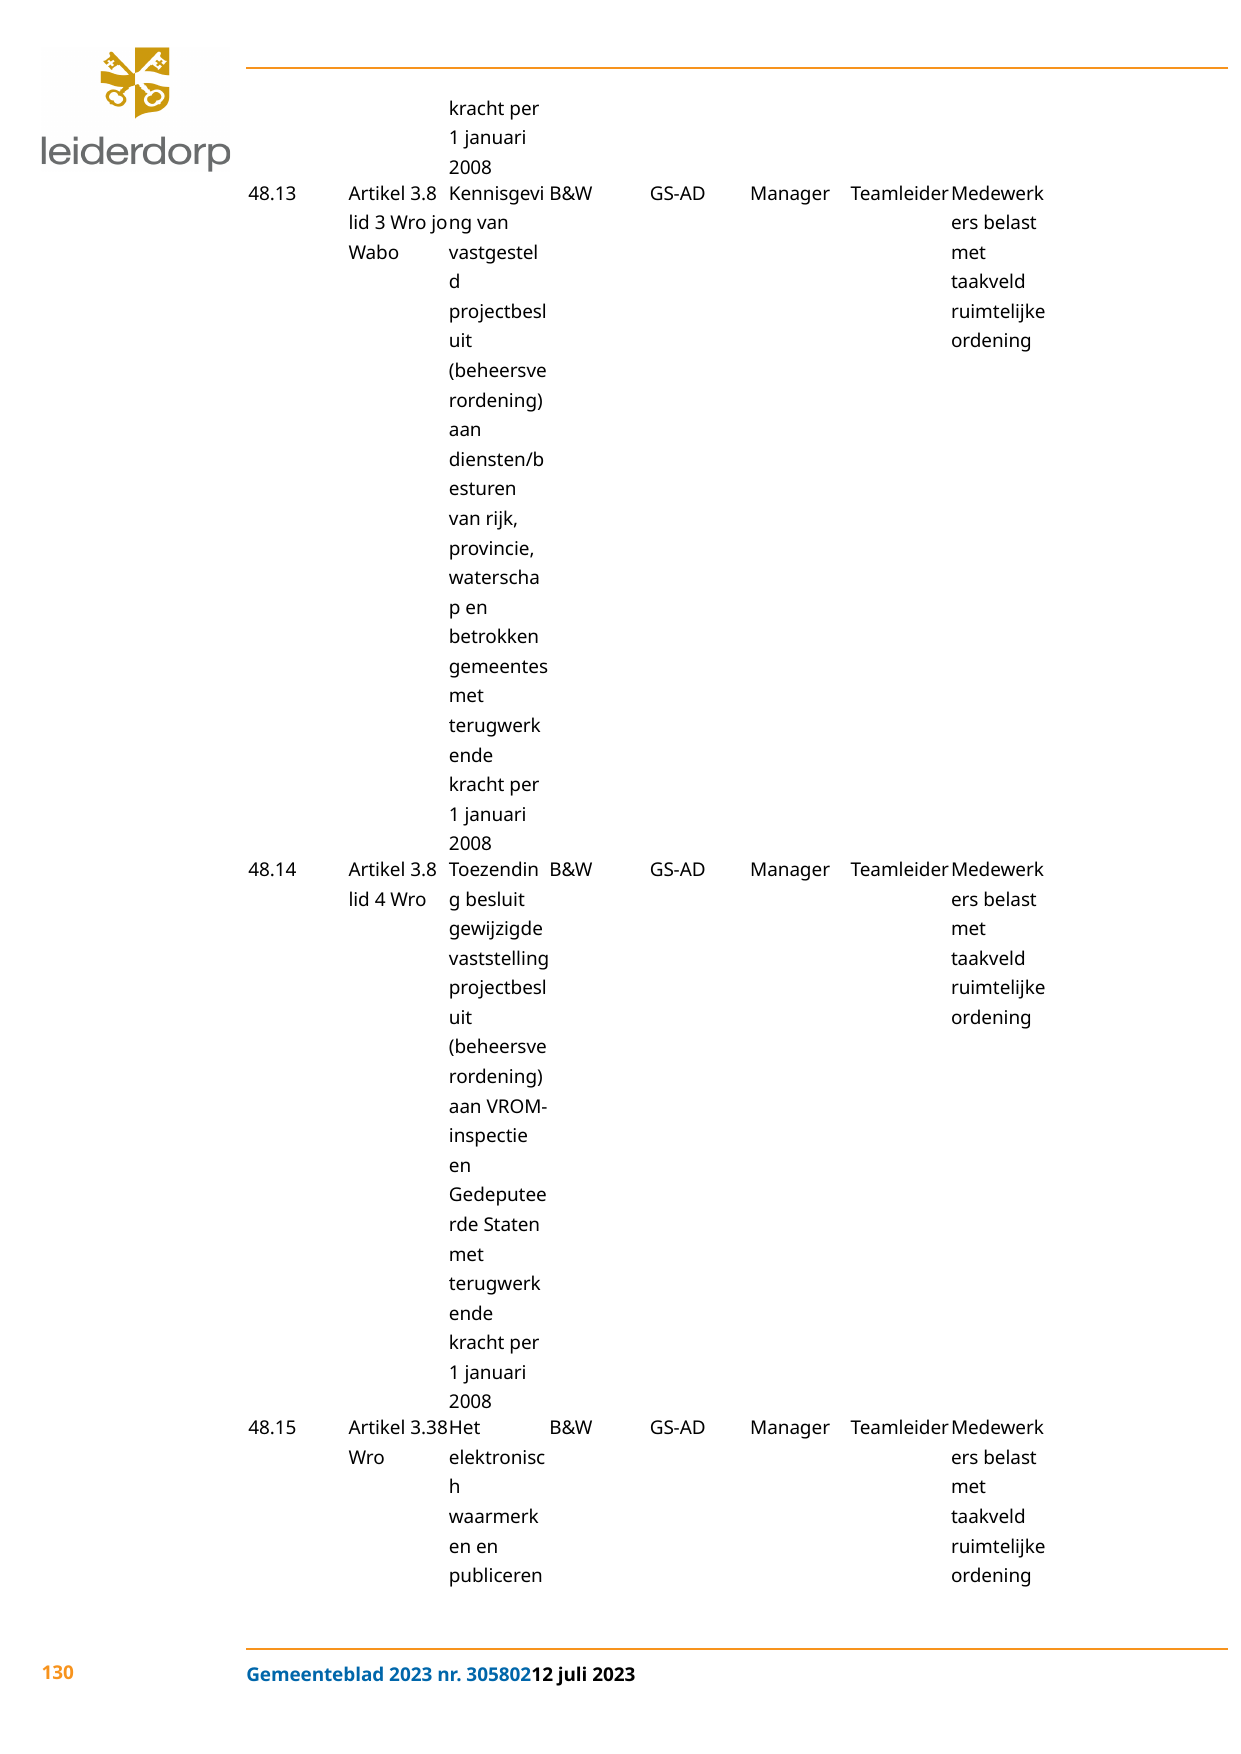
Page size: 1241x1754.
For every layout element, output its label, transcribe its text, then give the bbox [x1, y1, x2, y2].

table_cell [1051, 856, 1152, 1414]
table_cell Medewerkers belast met taakveld ruimtelijke ordening [951, 1415, 1051, 1588]
table_cell [1051, 180, 1152, 856]
table_cell B&W [549, 1415, 649, 1588]
table_cell [248, 95, 348, 180]
table_cell GS-AD [650, 1415, 750, 1588]
table_cell kracht per 1 januari 2008 [449, 95, 549, 180]
table_cell Manager [750, 1415, 850, 1588]
table_cell B&W [549, 180, 649, 856]
table_cell [348, 95, 449, 180]
table_cell Teamleider [850, 180, 951, 856]
picture [41, 47, 231, 172]
table_cell B&W [549, 856, 649, 1414]
table_cell [750, 95, 850, 180]
table_cell Teamleider [850, 856, 951, 1414]
table_cell [1051, 95, 1152, 180]
table_cell GS-AD [650, 856, 750, 1414]
table_cell Medewerkers belast met taakveld ruimtelijke ordening [951, 856, 1051, 1414]
table_cell [951, 95, 1051, 180]
table_cell [549, 95, 649, 180]
table_cell 48.13 [248, 180, 348, 856]
table_cell Teamleider [850, 1415, 951, 1588]
table_cell Artikel 3.8 lid 4 Wro [348, 856, 449, 1414]
table_cell Het elektronisch waarmerken en publiceren [449, 1415, 549, 1588]
table_cell Medewerkers belast met taakveld ruimtelijke ordening [951, 180, 1051, 856]
table_cell Artikel 3.38 Wro [348, 1415, 449, 1588]
table_cell 48.15 [248, 1415, 348, 1588]
table_cell Kennisgeving van vastgesteld projectbesluit (beheersverordening) aan diensten/besturen van rijk, provincie, waterschap en betrokken gemeentes met terugwerkende kracht per 1 januari 2008 [449, 180, 549, 856]
table_cell [850, 95, 951, 180]
table_cell GS-AD [650, 180, 750, 856]
table_cell [1051, 1415, 1152, 1588]
table_cell Artikel 3.8 lid 3 Wro jo Wabo [348, 180, 449, 856]
table_cell Manager [750, 180, 850, 856]
table_cell Toezending besluit gewijzigde vaststelling projectbesluit (beheersverordening) aan VROM-inspectie en Gedeputeerde Staten met terugwerkende kracht per 1 januari 2008 [449, 856, 549, 1414]
table_cell [650, 95, 750, 180]
table_cell 48.14 [248, 856, 348, 1414]
table_cell Manager [750, 856, 850, 1414]
